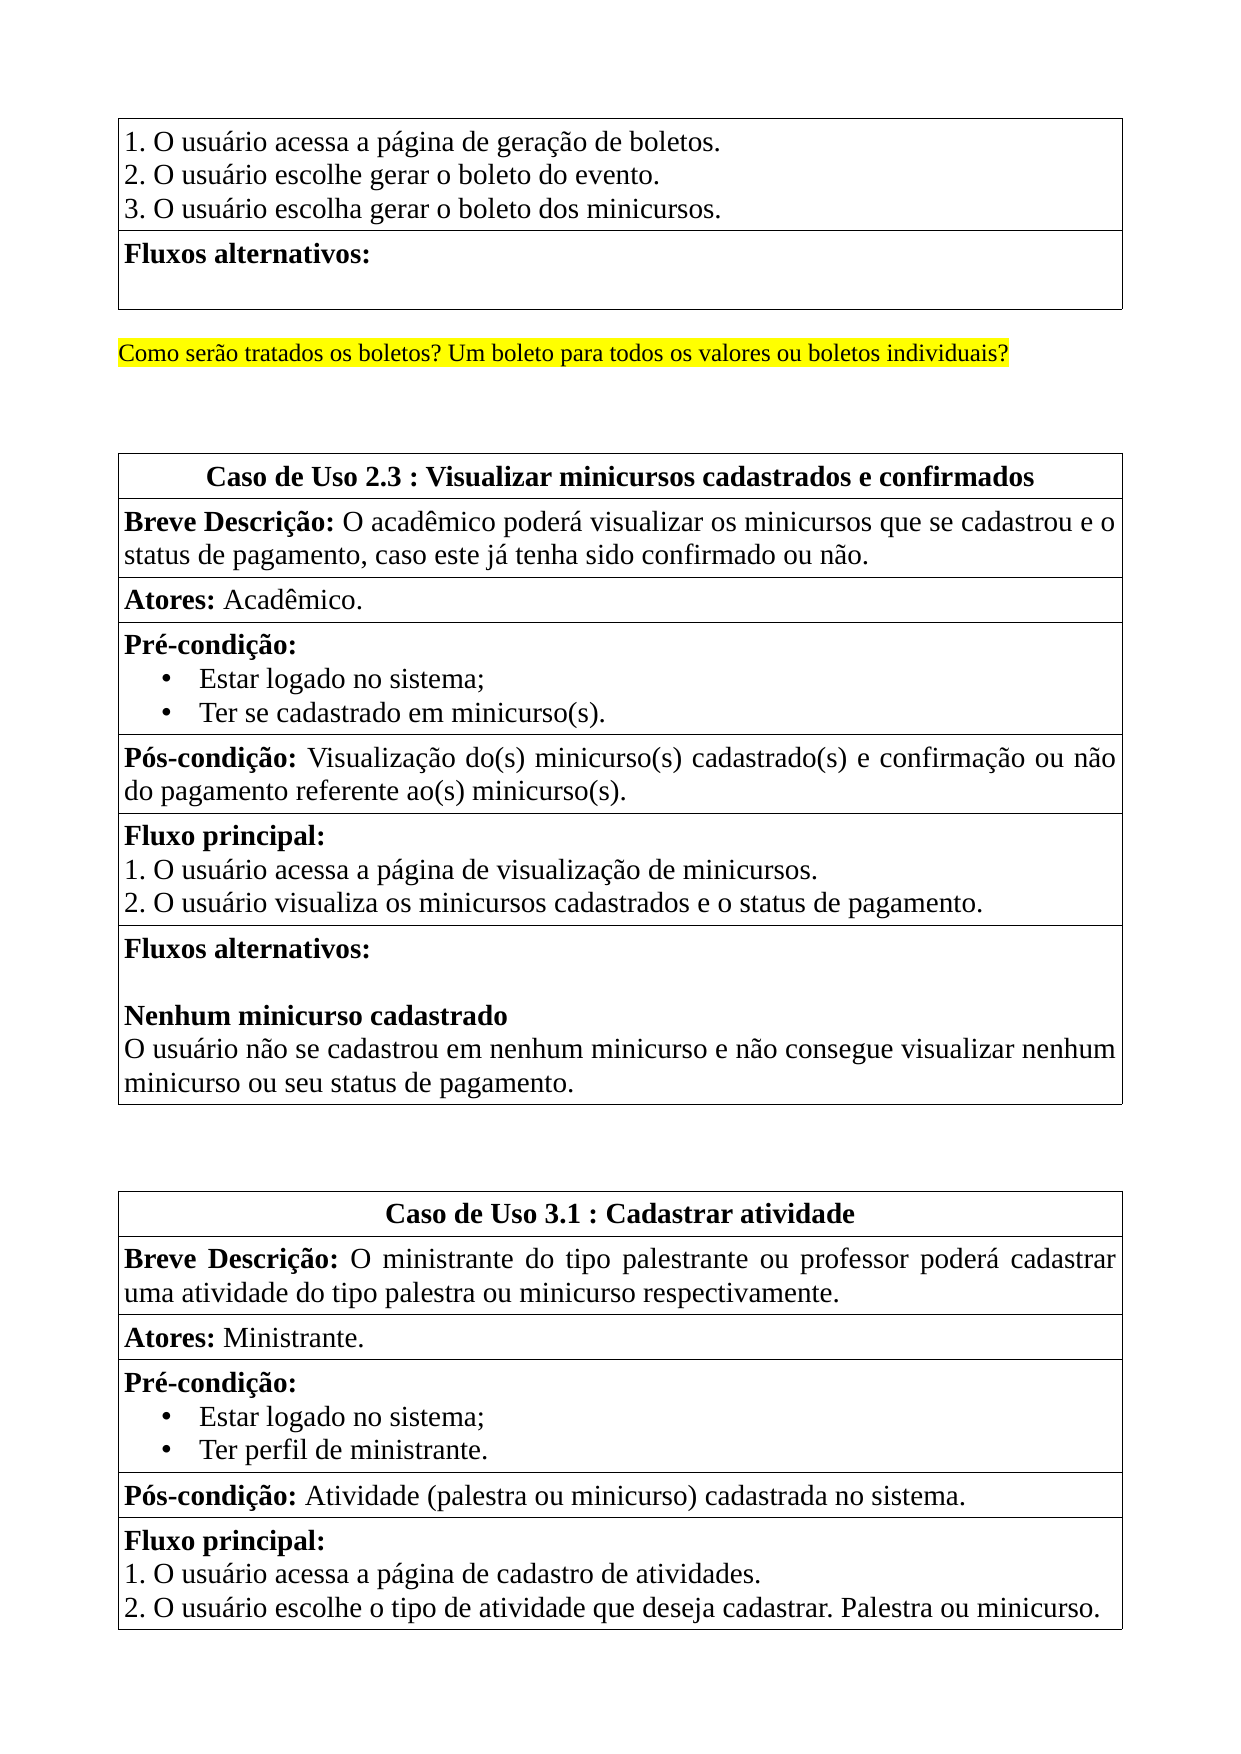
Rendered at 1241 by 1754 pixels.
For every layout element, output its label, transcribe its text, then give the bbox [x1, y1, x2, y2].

table_cell Fluxos alternativos: Nenhum minicurso cadastrado O usuário não se cadastrou em nenhum minicurso e não consegue visualizar nenhum minicurso ou seu status de pagamento. [119, 926, 1122, 1104]
table_header Caso de Uso 3.1 : Cadastrar atividade [119, 1192, 1122, 1236]
table_cell Pré-condição: Estar logado no sistema; Ter se cadastrado em minicurso(s). [119, 623, 1122, 734]
table_cell Atores: Ministrante. [119, 1315, 1122, 1359]
table_cell Pós-condição: Atividade (palestra ou minicurso) cadastrada no sistema. [119, 1473, 1122, 1517]
table_cell 1. O usuário acessa a página de geração de boletos. 2. O usuário escolhe gerar o boleto do evento. 3. O usuário escolha gerar o boleto dos minicursos. [119, 119, 1122, 230]
text Como serão tratados os boletos? Um boleto para todos os valores ou boletos individuais? [118, 338, 1122, 367]
table_cell Fluxo principal: 1. O usuário acessa a página de cadastro de atividades. 2. O usuário escolhe o tipo de atividade que deseja cadastrar. Palestra ou minicurso. [119, 1518, 1122, 1629]
table_cell Pós-condição: Visualização do(s) minicurso(s) cadastrado(s) e confirmação ou não do pagamento referente ao(s) minicurso(s). [119, 735, 1122, 813]
table_cell Atores: Acadêmico. [119, 578, 1122, 622]
table_cell Fluxo principal: 1. O usuário acessa a página de visualização de minicursos. 2. O usuário visualiza os minicursos cadastrados e o status de pagamento. [119, 814, 1122, 925]
table_cell Breve Descrição: O acadêmico poderá visualizar os minicursos que se cadastrou e o status de pagamento, caso este já tenha sido confirmado ou não. [119, 499, 1122, 577]
table_header Caso de Uso 2.3 : Visualizar minicursos cadastrados e confirmados [119, 454, 1122, 498]
table_cell Pré-condição: Estar logado no sistema; Ter perfil de ministrante. [119, 1360, 1122, 1472]
table_cell Breve Descrição: O ministrante do tipo palestrante ou professor poderá cadastrar uma atividade do tipo palestra ou minicurso respectivamente. [119, 1237, 1122, 1314]
table_cell Fluxos alternativos: [119, 231, 1122, 309]
